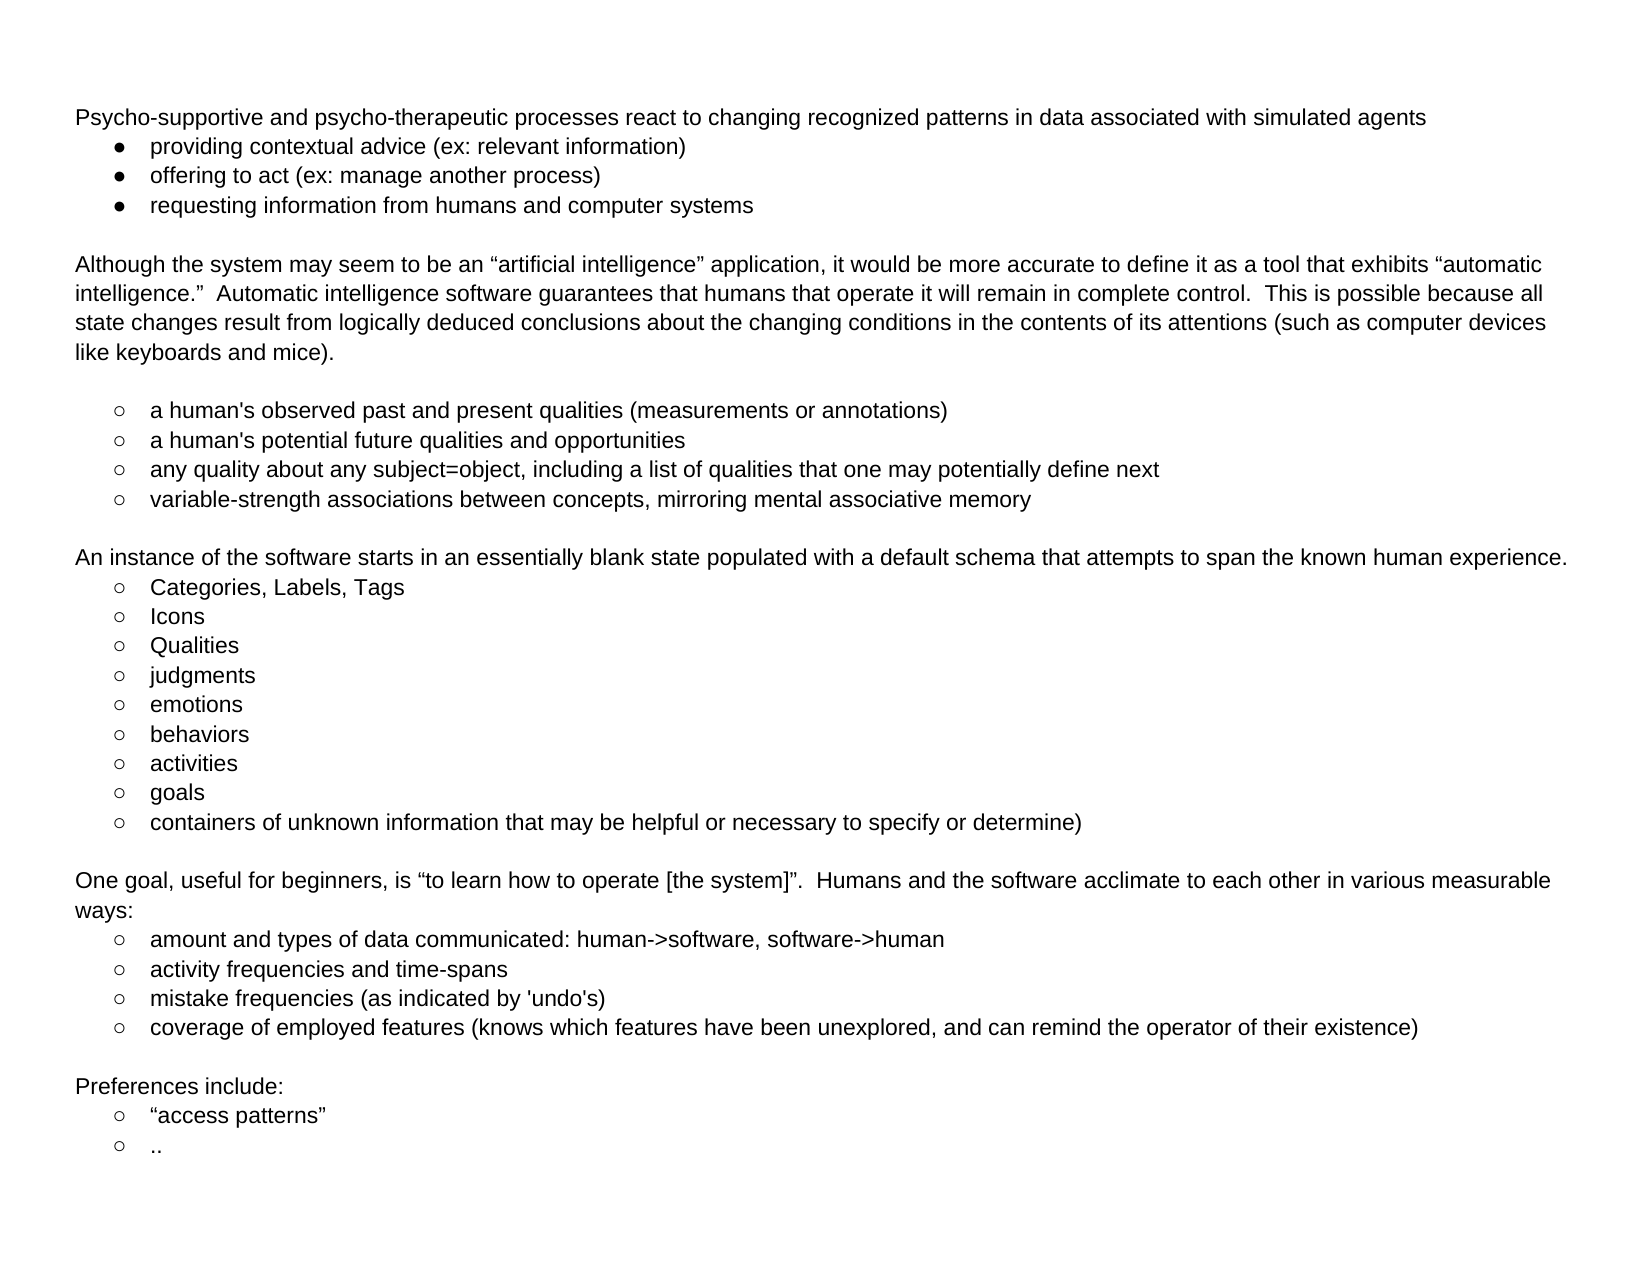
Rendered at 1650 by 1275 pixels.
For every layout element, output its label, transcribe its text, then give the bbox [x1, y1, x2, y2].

list behaviors [112, 721, 1575, 747]
list activity frequencies and time-spans [112, 956, 1575, 982]
list coverage of employed features (knows which features have been unexplored, and can remind the operator of their existence) [112, 1015, 1575, 1041]
list mistake frequencies (as indicated by 'undo's) [112, 986, 1575, 1011]
list a human's observed past and present qualities (measurements or annotations) [112, 398, 1575, 424]
text Although the system may seem to be an “artificial intelligence” application, it would be more accurate to define it as a tool that exhibits “automatic intelligence.” Automatic intelligence software guarantees that humans that operate it will remain in complete control. This is possible because all state changes result from logically deduced conclusions about the changing conditions in the contents of its attentions (such as computer devices like keyboards and mice). [75, 251, 1575, 365]
list emotions [112, 692, 1575, 717]
list Categories, Labels, Tags [112, 574, 1575, 600]
list offering to act (ex: manage another process) [112, 163, 1575, 189]
list “access patterns” [112, 1103, 1575, 1129]
list requesting information from humans and computer systems [112, 192, 1575, 218]
text Psycho-supportive and psycho-therapeutic processes react to changing recognized patterns in data associated with simulated agents [75, 104, 1575, 130]
list containers of unknown information that may be helpful or necessary to specify or determine) [112, 809, 1575, 835]
list Qualities [112, 633, 1575, 659]
list Icons [112, 604, 1575, 629]
list goals [112, 780, 1575, 806]
text An instance of the software starts in an essentially blank state populated with a default schema that attempts to span the known human experience. [75, 545, 1575, 571]
list activities [112, 751, 1575, 776]
list .. [112, 1132, 1575, 1158]
text One goal, useful for beginners, is “to learn how to operate [the system]”. Humans and the software acclimate to each other in various measurable ways: [75, 868, 1575, 923]
list a human's potential future qualities and opportunities [112, 427, 1575, 453]
list judgments [112, 662, 1575, 688]
list providing contextual advice (ex: relevant information) [112, 134, 1575, 159]
list any quality about any subject=object, including a list of qualities that one may potentially define next [112, 457, 1575, 482]
list variable-strength associations between concepts, mirroring mental associative memory [112, 486, 1575, 512]
text Preferences include: [75, 1074, 1575, 1099]
list amount and types of data communicated: human->software, software->human [112, 927, 1575, 952]
